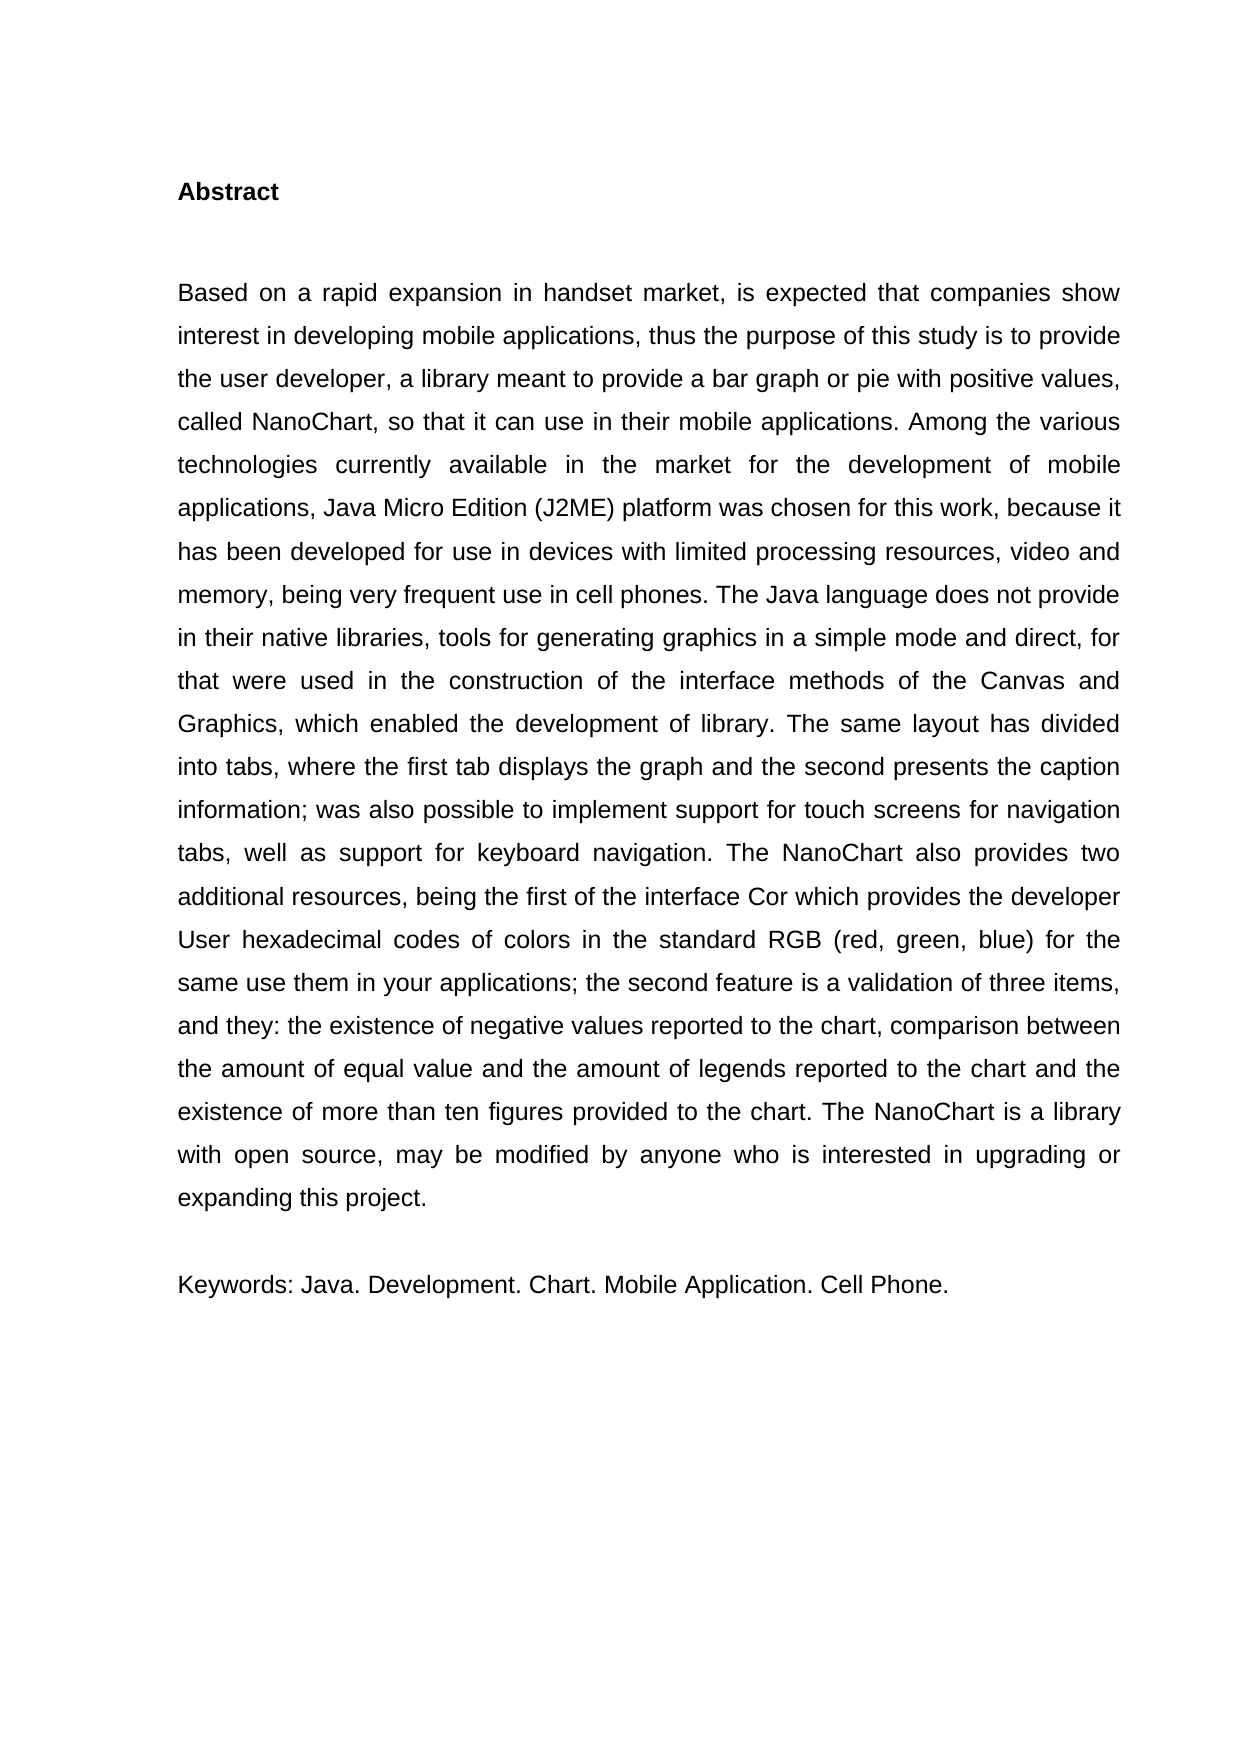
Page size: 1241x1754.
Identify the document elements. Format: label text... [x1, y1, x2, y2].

text Based on a rapid expansion in handset market, is expected that companies show interest in developing mobile applications, thus the purpose of this study is to provide the user developer, a library meant to provide a bar graph or pie with positive values, called NanoChart, so that it can use in their mobile applications. Among the various technologies currently available in the market for the development of mobile applications, Java Micro Edition (J2ME) platform was chosen for this work, because it has been developed for use in devices with limited processing resources, video and memory, being very frequent use in cell phones. The Java language does not provide in their native libraries, tools for generating graphics in a simple mode and direct, for that were used in the construction of the interface methods of the Canvas and Graphics, which enabled the development of library. The same layout has divided into tabs, where the first tab displays the graph and the second presents the caption information; was also possible to implement support for touch screens for navigation tabs, well as support for keyboard navigation. The NanoChart also provides two additional resources, being the first of the interface Cor which provides the developer User hexadecimal codes of colors in the standard RGB (red, green, blue) for the same use them in your applications; the second feature is a validation of three items, and they: the existence of negative values reported to the chart, comparison between the amount of equal value and the amount of legends reported to the chart and the existence of more than ten figures provided to the chart. The NanoChart is a library with open source, may be modified by anyone who is interested in upgrading or expanding this project. [177, 278, 1122, 1212]
text Abstract [177, 177, 1122, 206]
text Keywords: Java. Development. Chart. Mobile Application. Cell Phone. [177, 1269, 1122, 1298]
